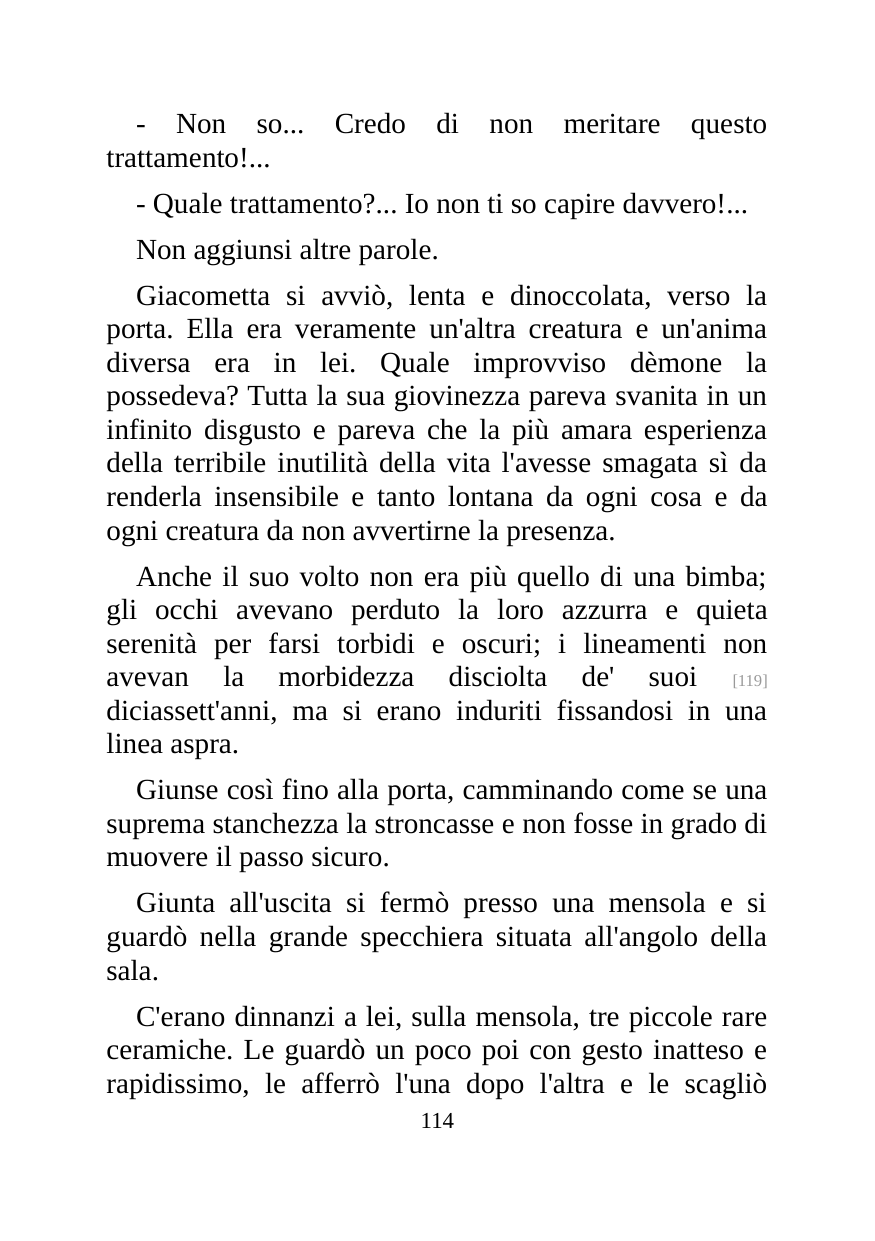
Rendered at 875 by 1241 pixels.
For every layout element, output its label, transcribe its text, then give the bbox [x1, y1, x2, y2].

text Giunse così fino alla porta, camminando come se una suprema stanchezza la stroncasse e non fosse in grado di muovere il passo sicuro. [106, 772, 768, 873]
text Anche il suo volto non era più quello di una bimba; gli occhi avevano perduto la loro azzurra e quieta serenità per farsi torbidi e oscuri; i lineamenti non avevan la morbidezza disciolta de' suoi [119] diciassett'anni, ma si erano induriti fissandosi in una linea aspra. [106, 559, 768, 760]
text Non aggiunsi altre parole. [106, 232, 768, 265]
text Giacometta si avviò, lenta e dinoccolata, verso la porta. Ella era veramente un'altra creatura e un'anima diversa era in lei. Quale improvviso dèmone la possedeva? Tutta la sua giovinezza pareva svanita in un infinito disgusto e pareva che la più amara esperienza della terribile inutilità della vita l'avesse smagata sì da renderla insensibile e tanto lontana da ogni cosa e da ogni creatura da non avvertirne la presenza. [106, 278, 768, 546]
text - Quale trattamento?... Io non ti so capire davvero!... [106, 186, 768, 219]
text - Non so... Credo di non meritare questo trattamento!... [106, 106, 768, 173]
text Giunta all'uscita si fermò presso una mensola e si guardò nella grande specchiera situata all'angolo della sala. [106, 886, 768, 986]
text C'erano dinnanzi a lei, sulla mensola, tre piccole rare ceramiche. Le guardò un poco poi con gesto inatteso e rapidissimo, le afferrò l'una dopo l'altra e le scagliò [106, 999, 768, 1099]
